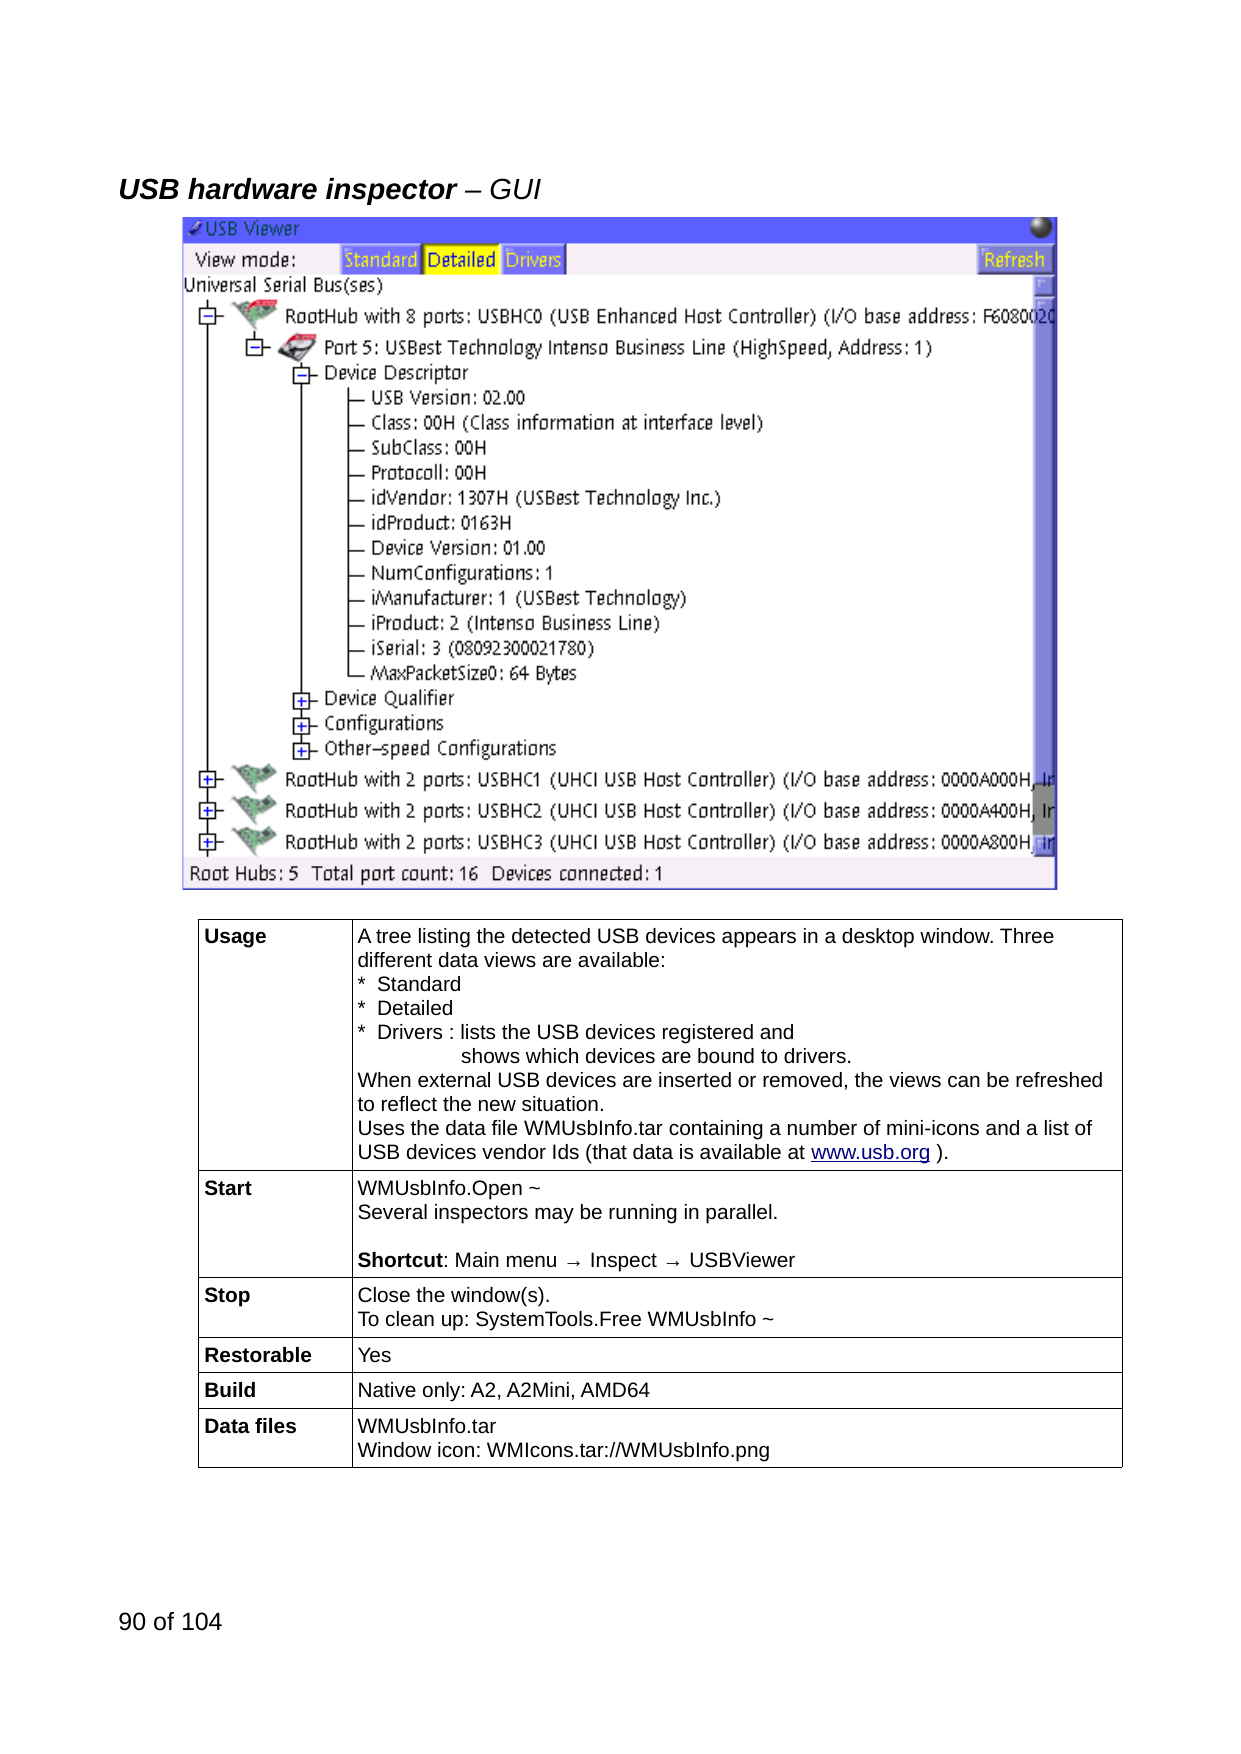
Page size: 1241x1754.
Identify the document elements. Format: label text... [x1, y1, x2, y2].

table_cell Restorable [199, 1338, 352, 1372]
table_cell Stop [199, 1278, 352, 1337]
table_cell Build [199, 1373, 352, 1408]
table_cell Yes [353, 1338, 1122, 1372]
picture [182, 217, 1058, 890]
table_cell Close the window(s). To clean up: SystemTools.Free WMUsbInfo ~ [353, 1278, 1122, 1337]
table_header Usage [199, 920, 352, 1170]
table_cell Data files [199, 1409, 352, 1467]
table_cell WMUsbInfo.tar Window icon: WMIcons.tar://WMUsbInfo.png [353, 1409, 1122, 1467]
table_header A tree listing the detected USB devices appears in a desktop window. Three different data views are available: * Standard * Detailed * Drivers : lists the USB devices registered and shows which devices are bound to drivers. When external USB devices are inserted or removed, the views can be refreshed to reflect the new situation. Uses the data file WMUsbInfo.tar containing a number of mini-icons and a list of USB devices vendor Ids (that data is available at www.usb.org ). [353, 920, 1122, 1170]
subtitle USB hardware inspector – GUI [118, 172, 1122, 205]
table_cell Native only: A2, A2Mini, AMD64 [353, 1373, 1122, 1408]
table_cell Start [199, 1171, 352, 1277]
table_cell WMUsbInfo.Open ~ Several inspectors may be running in parallel. Shortcut: Main menu → Inspect → USBViewer [353, 1171, 1122, 1277]
